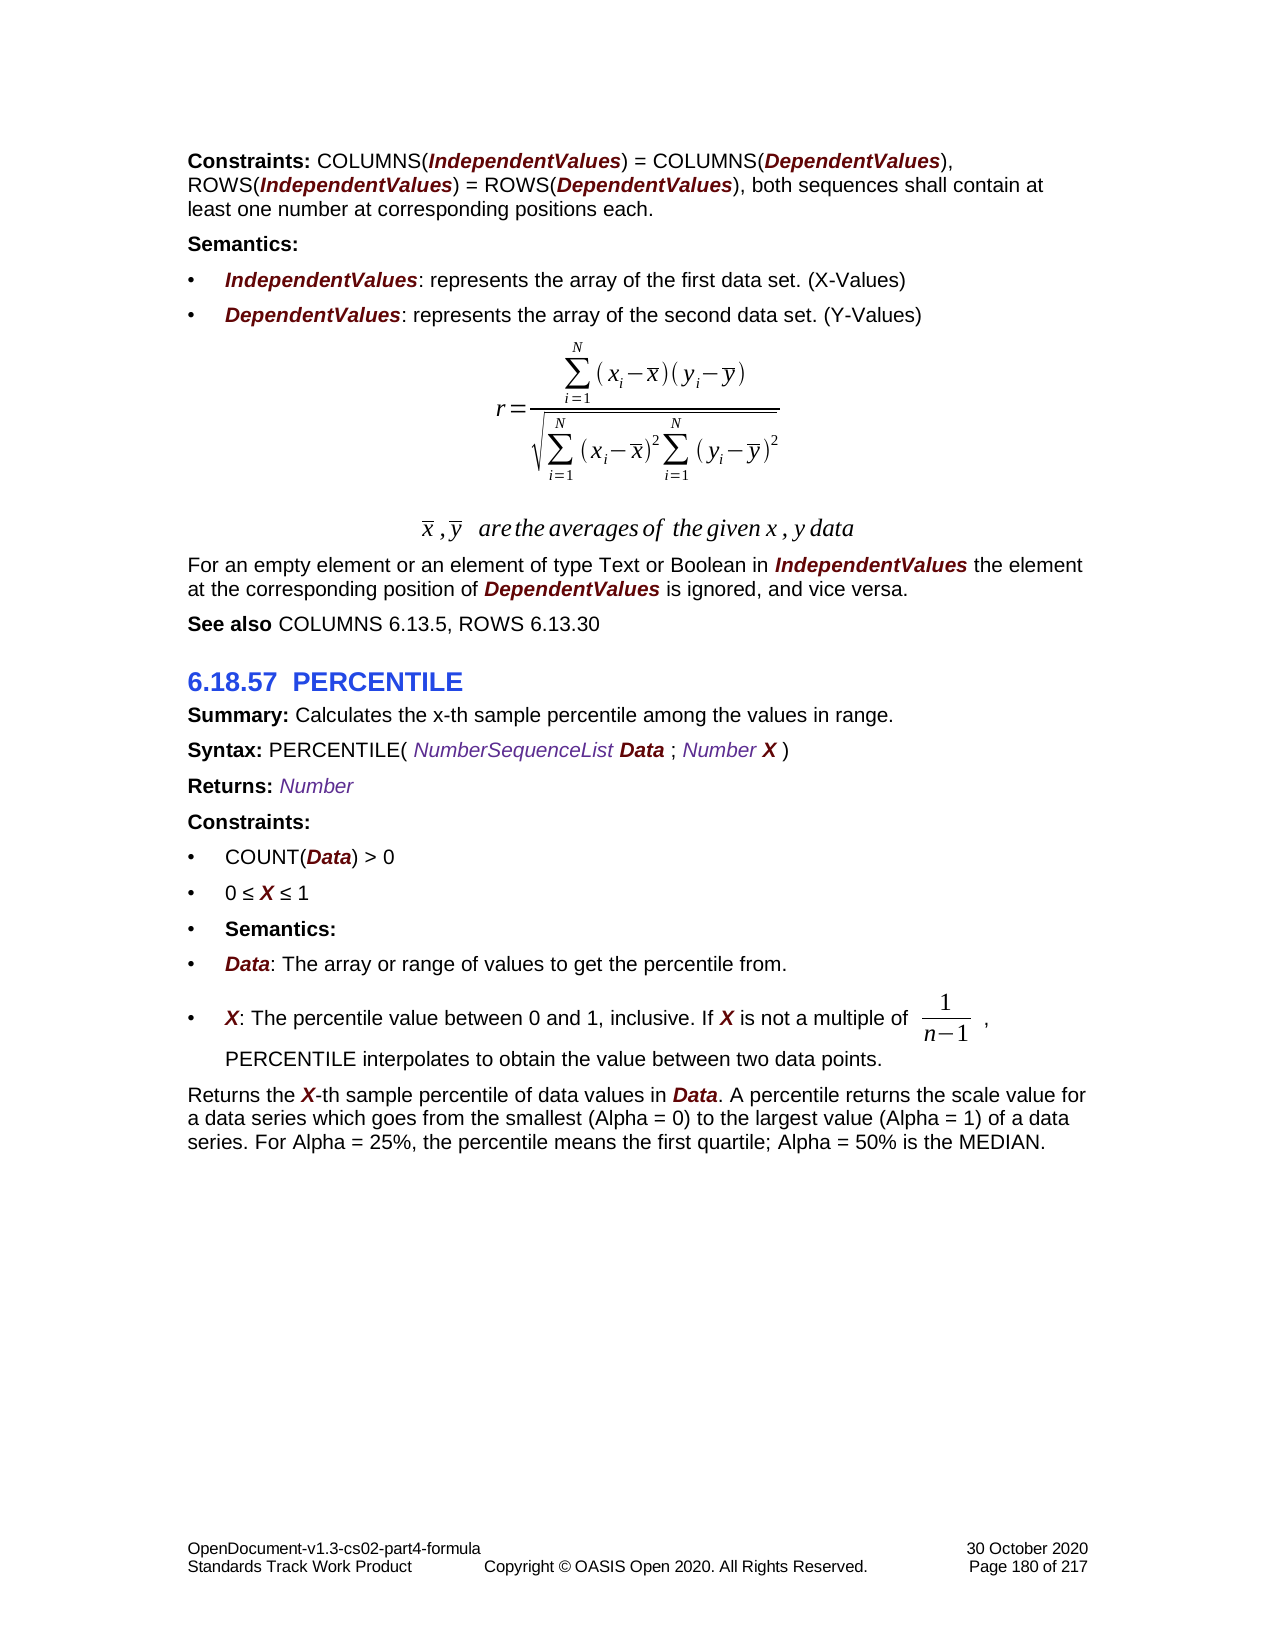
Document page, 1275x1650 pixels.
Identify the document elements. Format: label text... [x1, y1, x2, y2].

list DependentValues: represents the array of the second data set. (Y-Values) [187, 304, 1088, 327]
text Summary: Calculates the x-th sample percentile among the values in range. [187, 703, 1088, 727]
text Constraints: [187, 810, 1088, 834]
list Data: The array or range of values to get the percentile from. [187, 953, 1088, 976]
list 0 ≤ X ≤ 1 [187, 881, 1088, 905]
list IndependentValues: represents the array of the first data set. (X-Values) [187, 268, 1088, 292]
text Returns the X-th sample percentile of data values in Data. A percentile returns the scale value for a data series which goes from the smallest (Alpha = 0) to the largest value (Alpha = 1) of a data series. For Alpha = 25%, the percentile means the first quartile; Alpha = 50% is the MEDIAN. [187, 1083, 1088, 1154]
text See also COLUMNS 6.13.5, ROWS 6.13.30 [187, 613, 1088, 636]
text Constraints: COLUMNS(IndependentValues) = COLUMNS(DependentValues), ROWS(IndependentValues) = ROWS(DependentValues), both sequences shall contain at least one number at corresponding positions each. [187, 150, 1088, 221]
text Syntax: PERCENTILE( NumberSequenceList Data ; Number X ) [187, 739, 1088, 762]
list Semantics: [187, 917, 1088, 941]
list X: The percentile value between 0 and 1, inclusive. If X is not a multiple of , PERCENTILE interpolates to obtain the value between two data points. [187, 988, 1088, 1071]
subtitle PERCENTILE [187, 667, 1088, 697]
list COUNT(Data) > 0 [187, 846, 1088, 869]
text Semantics: [187, 233, 1088, 256]
text For an empty element or an element of type Text or Boolean in IndependentValues the element at the corresponding position of DependentValues is ignored, and vice versa. [187, 553, 1088, 601]
text Returns: Number [187, 774, 1088, 798]
